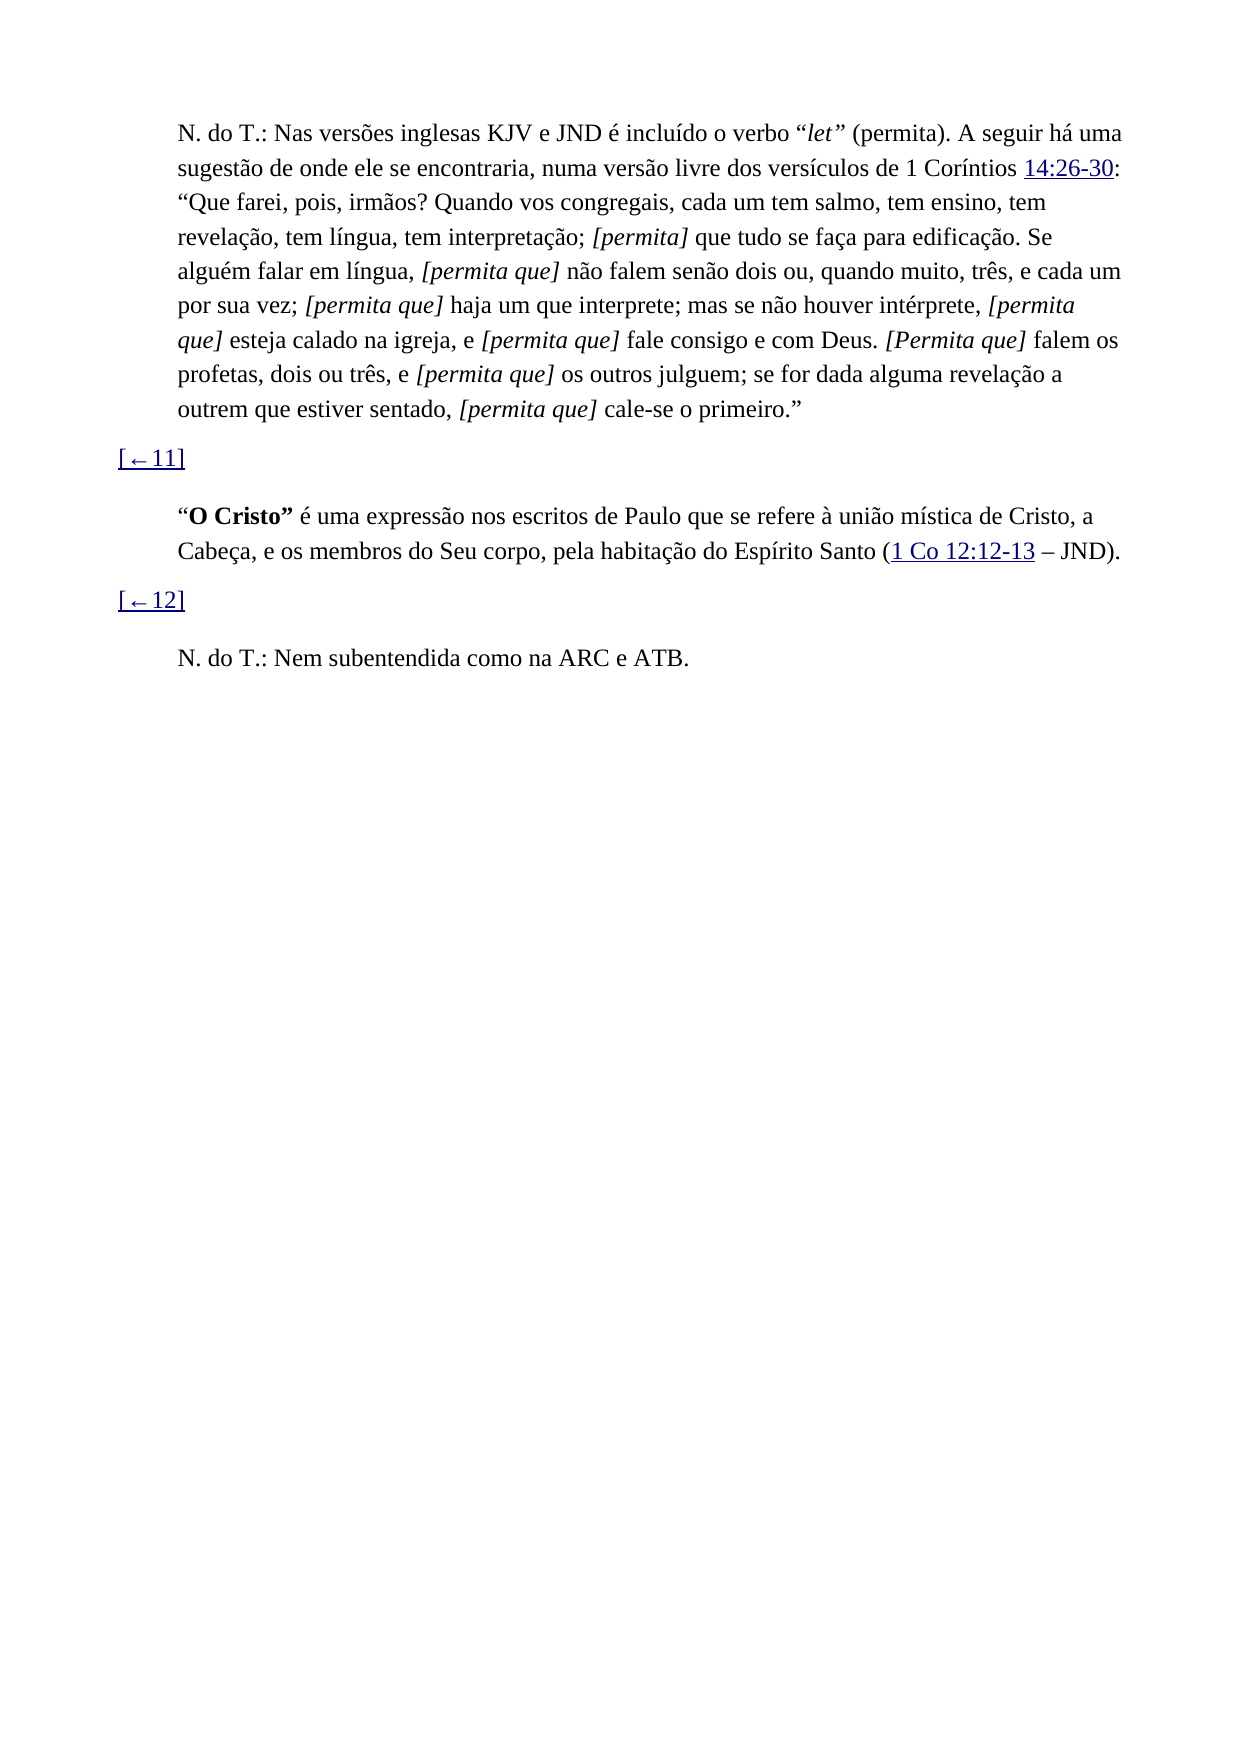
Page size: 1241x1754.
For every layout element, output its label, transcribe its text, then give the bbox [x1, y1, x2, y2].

subtitle [←11] [118, 443, 1122, 472]
text N. do T.: Nem subentendida como na ARC e ATB. [177, 643, 1122, 672]
subtitle [←12] [118, 585, 1122, 614]
text “O Cristo” é uma expressão nos escritos de Paulo que se refere à união mística de Cristo, a Cabeça, e os membros do Seu corpo, pela habitação do Espírito Santo (1 Co 12:12-13 – JND). [177, 501, 1122, 565]
text N. do T.: Nas versões inglesas KJV e JND é incluído o verbo “let” (permita). A seguir há uma sugestão de onde ele se encontraria, numa versão livre dos versículos de 1 Coríntios 14:26-30: “Que farei, pois, irmãos? Quando vos congregais, cada um tem salmo, tem ensino, tem revelação, tem língua, tem interpretação; [permita] que tudo se faça para edificação. Se alguém falar em língua, [permita que] não falem senão dois ou, quando muito, três, e cada um por sua vez; [permita que] haja um que interprete; mas se não houver intérprete, [permita que] esteja calado na igreja, e [permita que] fale consigo e com Deus. [Permita que] falem os profetas, dois ou três, e [permita que] os outros julguem; se for dada alguma revelação a outrem que estiver sentado, [permita que] cale-se o primeiro.” [177, 118, 1122, 423]
